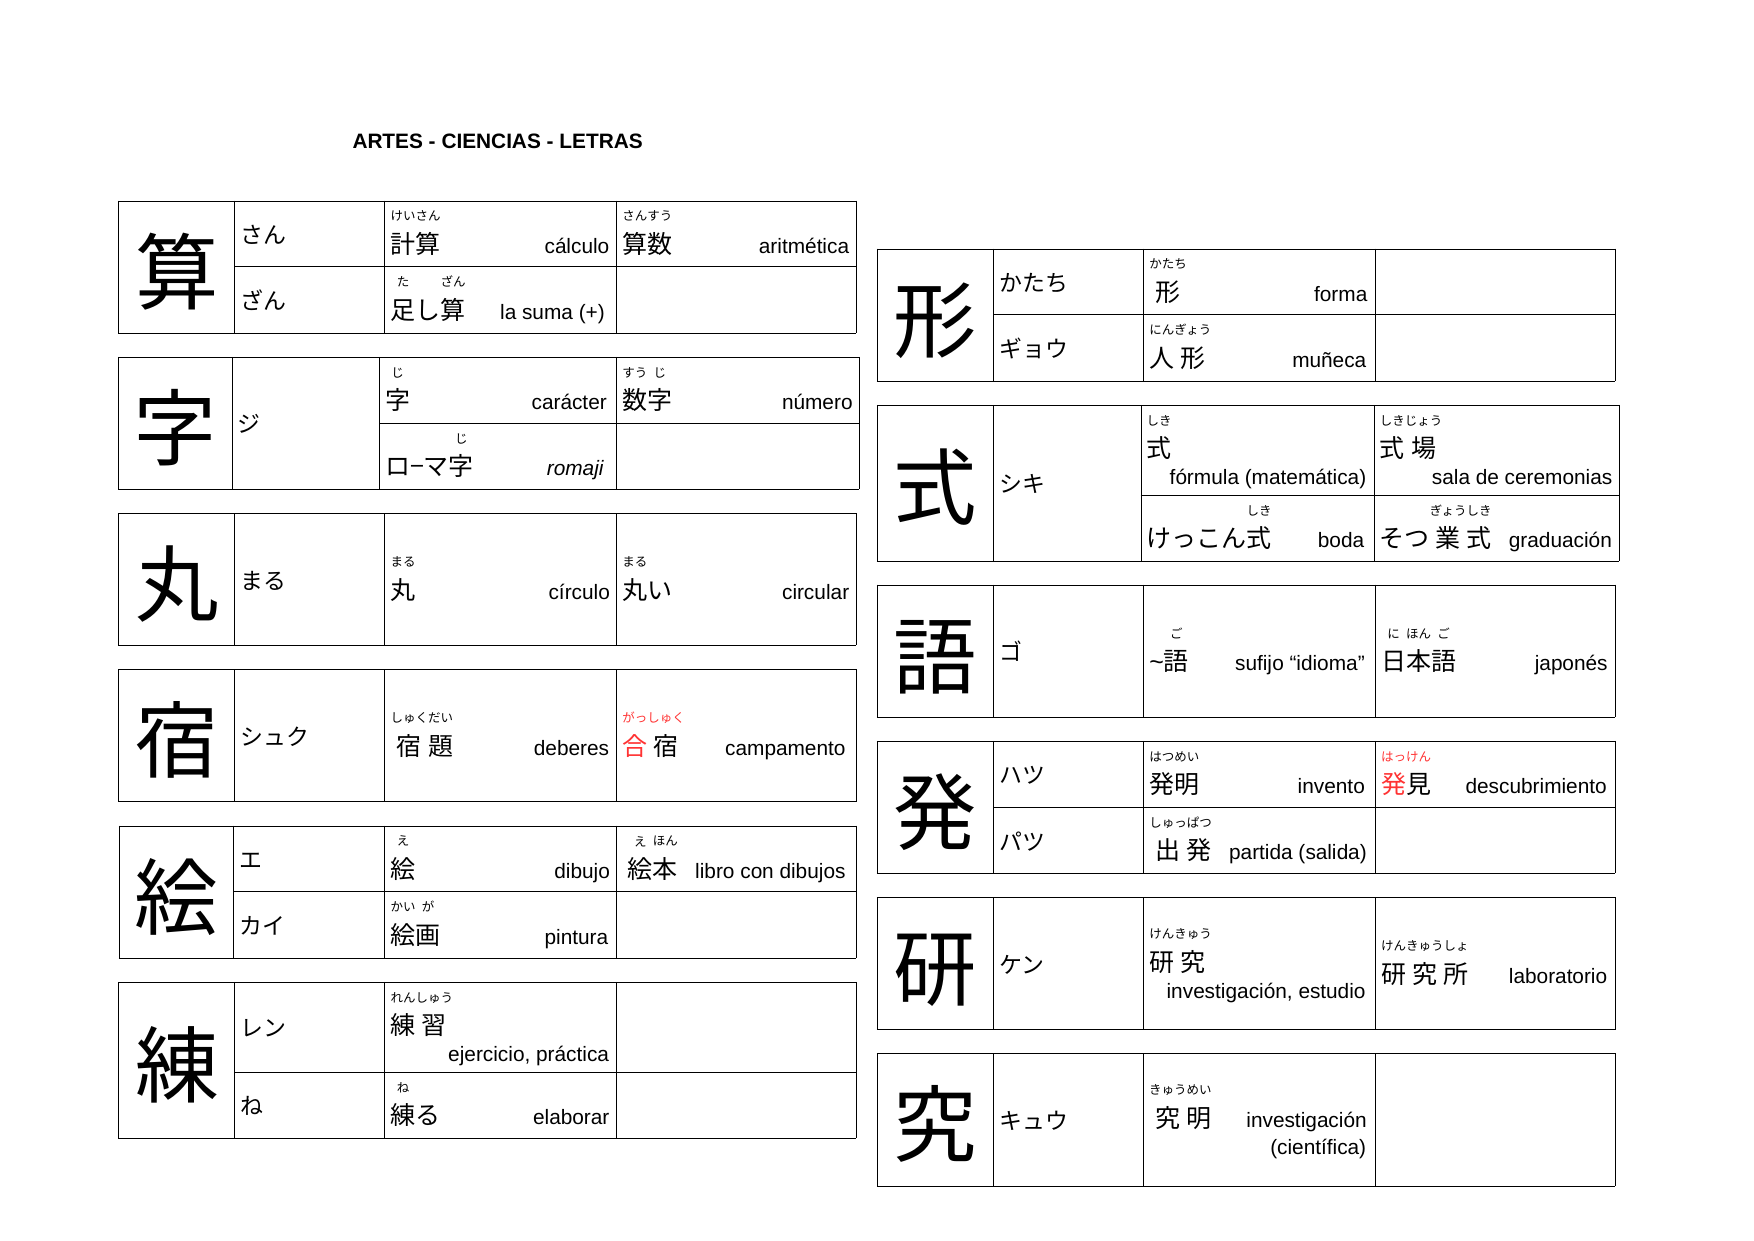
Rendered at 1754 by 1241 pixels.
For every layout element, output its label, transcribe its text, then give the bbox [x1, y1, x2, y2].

text ARTES - CIENCIAS - LETRAS [118, 129, 877, 153]
table_header ジ [233, 358, 379, 489]
table_header 発はつ明めい invento [1144, 742, 1375, 807]
table_header ゴ [994, 586, 1143, 717]
table_header レン [235, 983, 384, 1072]
table_header 形かたち forma [1144, 250, 1375, 314]
table_header 研 [878, 898, 993, 1029]
table_header [1376, 250, 1615, 314]
table_header ハツ [994, 742, 1143, 807]
table_header 絵 [120, 827, 233, 958]
table_header かたち [994, 250, 1143, 314]
table_header シュク [235, 670, 384, 801]
table_cell けっこん式しき boda [1142, 496, 1374, 561]
table_header 合がっ宿しゅく campamento [617, 670, 856, 801]
table_cell そつ業ぎょう式しき graduación [1375, 496, 1619, 561]
table_header ~語ご sufijo “idioma” [1144, 586, 1375, 717]
table_cell カイ [234, 892, 384, 958]
table_header 式 [878, 406, 993, 561]
table_cell 人にん形ぎょう muñeca [1144, 315, 1375, 381]
table_cell ざん [235, 267, 384, 333]
table_cell [1376, 808, 1615, 873]
table_cell [1376, 315, 1615, 381]
table_header 研けん究きゅう investigación, estudio [1144, 898, 1375, 1029]
table_header 究きゅう明めい investigación (científica) [1144, 1054, 1375, 1186]
table_header 語 [878, 586, 993, 717]
table_header 式しき場じょう sala de ceremonias [1375, 406, 1619, 494]
table_header 宿 [119, 670, 234, 801]
table_header 丸まる círculo [385, 514, 616, 645]
table_header 研けん究きゅう所しょ laboratorio [1376, 898, 1615, 1029]
table_header まる [235, 514, 384, 645]
table_header 字じ carácter [380, 358, 616, 423]
table_header [1376, 1054, 1615, 1186]
table_cell ね [235, 1073, 384, 1138]
table_cell [617, 892, 856, 958]
table_header ケン [994, 898, 1143, 1029]
table_cell 足たし算ざん la suma (+) [385, 267, 616, 333]
table_header キュウ [994, 1054, 1143, 1186]
table_header [617, 983, 856, 1072]
table_cell [617, 424, 859, 489]
table_header 絵え dibujo [385, 827, 616, 891]
table_cell 絵かい画が pintura [385, 892, 616, 958]
table_header 計けい算さん cálculo [385, 202, 616, 266]
table_header 練れん習しゅう ejercicio, práctica [385, 983, 616, 1072]
table_cell パツ [994, 808, 1143, 873]
table_header シキ [994, 406, 1141, 561]
table_header 丸 [119, 514, 234, 645]
table_cell ロ−マ字じ romaji [380, 424, 616, 489]
table_cell ギョウ [994, 315, 1143, 381]
table_cell [617, 267, 856, 333]
table_header 日に本ほん語ご japonés [1376, 586, 1615, 717]
table_header 究 [878, 1054, 993, 1186]
table_header 宿しゅく題だい deberes [385, 670, 616, 801]
table_header 形 [878, 250, 993, 381]
table_cell 出しゅっ発ぱつ partida (salida) [1144, 808, 1375, 873]
text れん [118, 1138, 877, 1166]
table_header 絵え本ほん libro con dibujos [617, 827, 856, 891]
table_header 発はっ見けん descubrimiento [1376, 742, 1615, 807]
table_header 算さん数すう aritmética [617, 202, 856, 266]
table_header 発 [878, 742, 993, 873]
table_cell [617, 1073, 856, 1138]
table_header エ [234, 827, 384, 891]
table_header 字 [119, 358, 232, 489]
table_cell 練ねる elaborar [385, 1073, 616, 1138]
table_header 算 [119, 202, 234, 333]
table_header 数すう字じ número [617, 358, 859, 423]
table_header 丸まるい circular [617, 514, 856, 645]
table_header さん [235, 202, 384, 266]
table_header 練 [119, 983, 234, 1138]
table_header 式しき fórmula (matemática) [1142, 406, 1374, 494]
